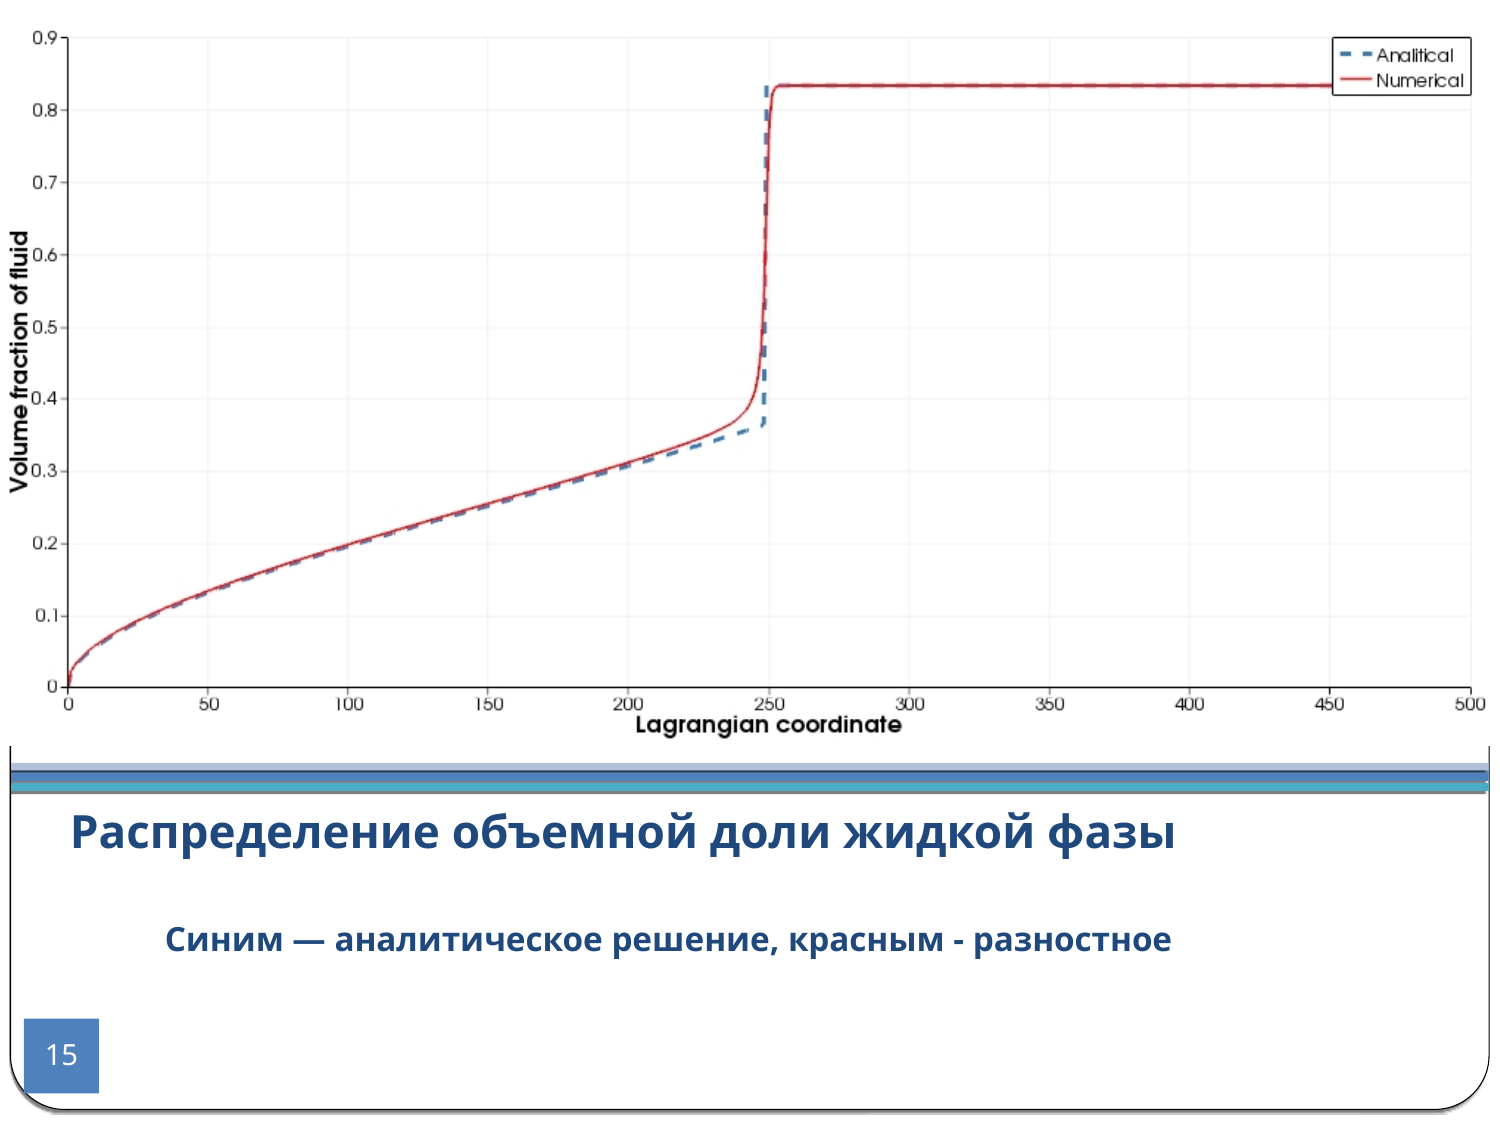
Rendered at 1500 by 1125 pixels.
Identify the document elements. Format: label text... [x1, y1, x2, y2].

title Распределение объемной доли жидкой фазы [55, 786, 1434, 873]
list Синим — аналитическое решение, красным - разностное [150, 873, 1350, 1006]
slide_number [23, 1018, 99, 1094]
picture [4, 9, 1500, 746]
